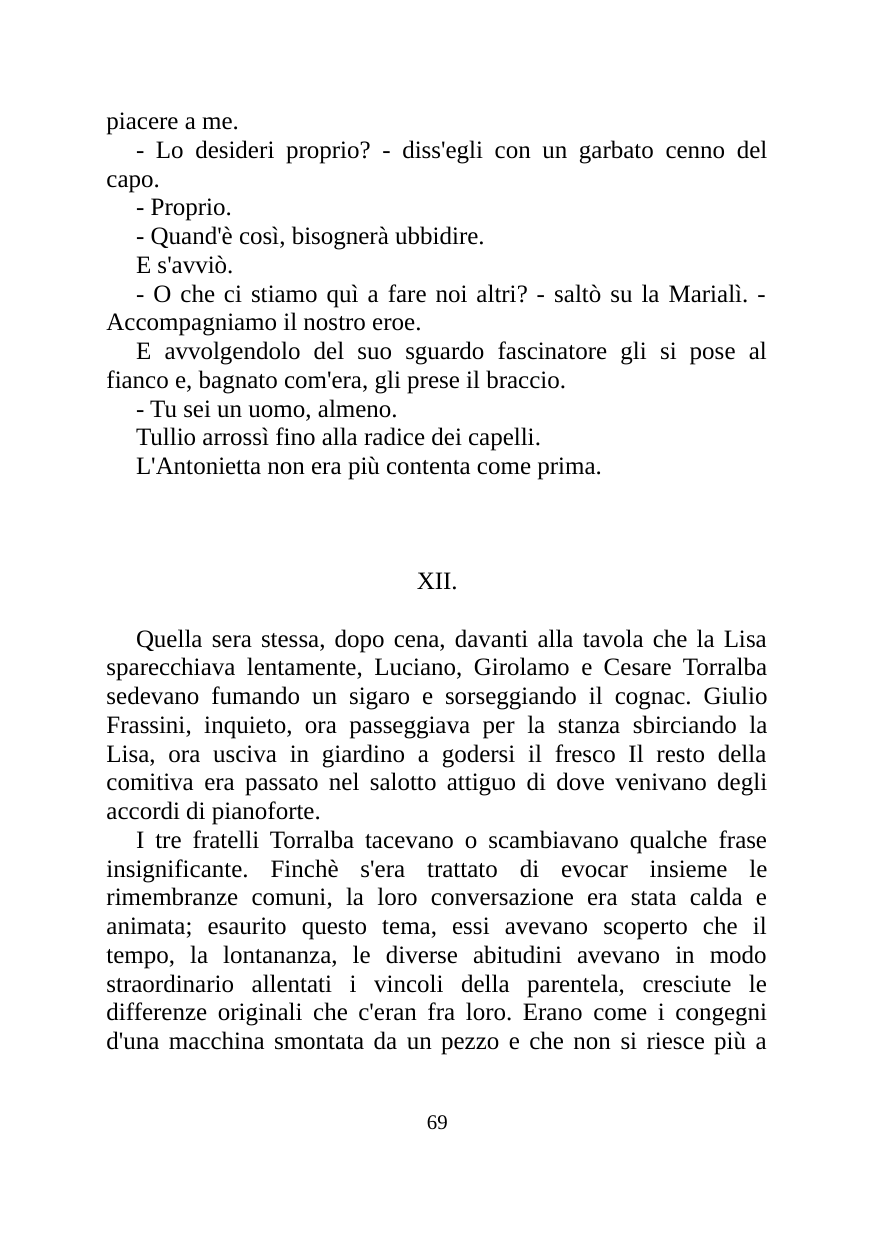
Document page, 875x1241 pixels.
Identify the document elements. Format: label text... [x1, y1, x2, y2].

text - Lo desideri proprio? - diss'egli con un garbato cenno del capo. [106, 135, 768, 192]
text I tre fratelli Torralba tacevano o scambiavano qualche frase insignificante. Finchè s'era trattato di evocar insieme le rimembranze comuni, la loro conversazione era stata calda e animata; esaurito questo tema, essi avevano scoperto che il tempo, la lontananza, le diverse abitudini avevano in modo straordinario allentati i vincoli della parentela, cresciute le differenze originali che c'eran fra loro. Erano come i congegni d'una macchina smontata da un pezzo e che non si riesce più a [106, 825, 768, 1055]
text XII. [106, 566, 768, 595]
text - O che ci stiamo quì a fare noi altri? - saltò su la Marialì. - Accompagniamo il nostro eroe. [106, 279, 768, 336]
text E s'avviò. [106, 250, 768, 279]
text L'Antonietta non era più contenta come prima. [106, 451, 768, 480]
text Quella sera stessa, dopo cena, davanti alla tavola che la Lisa sparecchiava lentamente, Luciano, Girolamo e Cesare Torralba sedevano fumando un sigaro e sorseggiando il cognac. Giulio Frassini, inquieto, ora passeggiava per la stanza sbirciando la Lisa, ora usciva in giardino a godersi il fresco Il resto della comitiva era passato nel salotto attiguo di dove venivano degli accordi di pianoforte. [106, 624, 768, 825]
text - Quand'è così, bisognerà ubbidire. [106, 221, 768, 250]
text Tullio arrossì fino alla radice dei capelli. [106, 422, 768, 451]
text piacere a me. [106, 106, 768, 135]
text E avvolgendolo del suo sguardo fascinatore gli si pose al fianco e, bagnato com'era, gli prese il braccio. [106, 336, 768, 394]
text - Proprio. [106, 192, 768, 221]
text - Tu sei un uomo, almeno. [106, 394, 768, 422]
